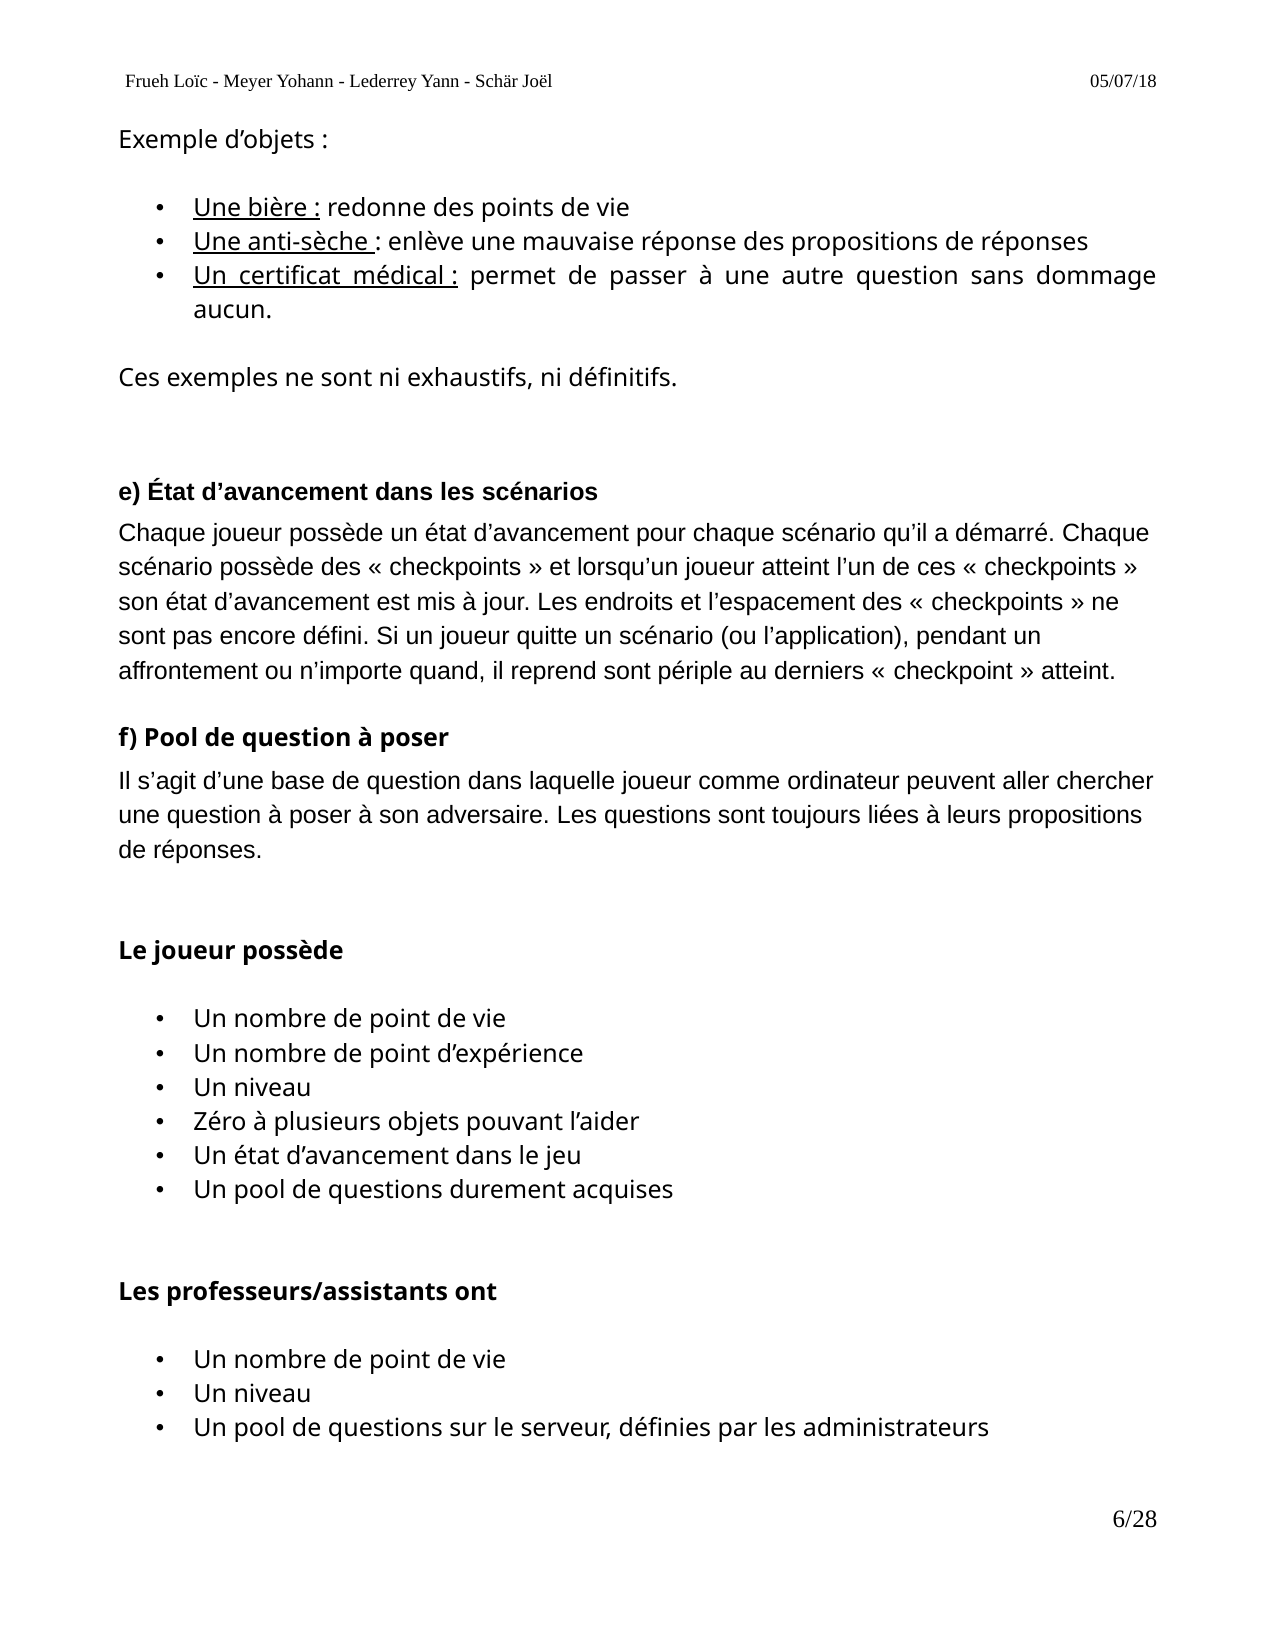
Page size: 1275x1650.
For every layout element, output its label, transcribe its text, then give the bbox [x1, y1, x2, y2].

list Un nombre de point d’expérience [156, 1035, 1157, 1069]
list Un nombre de point de vie [156, 1001, 1157, 1035]
list Un nombre de point de vie [156, 1342, 1157, 1376]
list Un état d’avancement dans le jeu [156, 1137, 1157, 1171]
list Zéro à plusieurs objets pouvant l’aider [156, 1103, 1157, 1137]
list Une anti-sèche : enlève une mauvaise réponse des propositions de réponses [156, 223, 1157, 258]
text Chaque joueur possède un état d’avancement pour chaque scénario qu’il a démarré. Chaque scénario possède des « checkpoints » et lorsqu’un joueur atteint l’un de ces « checkpoints » son état d’avancement est mis à jour. Les endroits et l’espacement des « checkpoints » ne sont pas encore défini. Si un joueur quitte un scénario (ou l’application), pendant un affrontement ou n’importe quand, il reprend sont périple au derniers « checkpoint » atteint. [118, 518, 1157, 684]
text Les professeurs/assistants ont [118, 1274, 1157, 1308]
text Exemple d’objets : [118, 121, 1157, 155]
text Le joueur possède [118, 933, 1157, 967]
list Un pool de questions durement acquises [156, 1171, 1157, 1206]
text Ces exemples ne sont ni exhaustifs, ni définitifs. [118, 360, 1157, 394]
text Il s’agit d’une base de question dans laquelle joueur comme ordinateur peuvent aller chercher une question à poser à son adversaire. Les questions sont toujours liées à leurs propositions de réponses. [118, 766, 1157, 864]
list Un pool de questions sur le serveur, définies par les administrateurs [156, 1410, 1157, 1444]
list Un niveau [156, 1376, 1157, 1410]
subtitle e) État d’avancement dans les scénarios [118, 477, 1157, 505]
list Une bière : redonne des points de vie [156, 189, 1157, 223]
list Un niveau [156, 1069, 1157, 1103]
list Un certificat médical : permet de passer à une autre question sans dommage aucun. [156, 258, 1157, 326]
subtitle f) Pool de question à poser [118, 719, 1157, 753]
